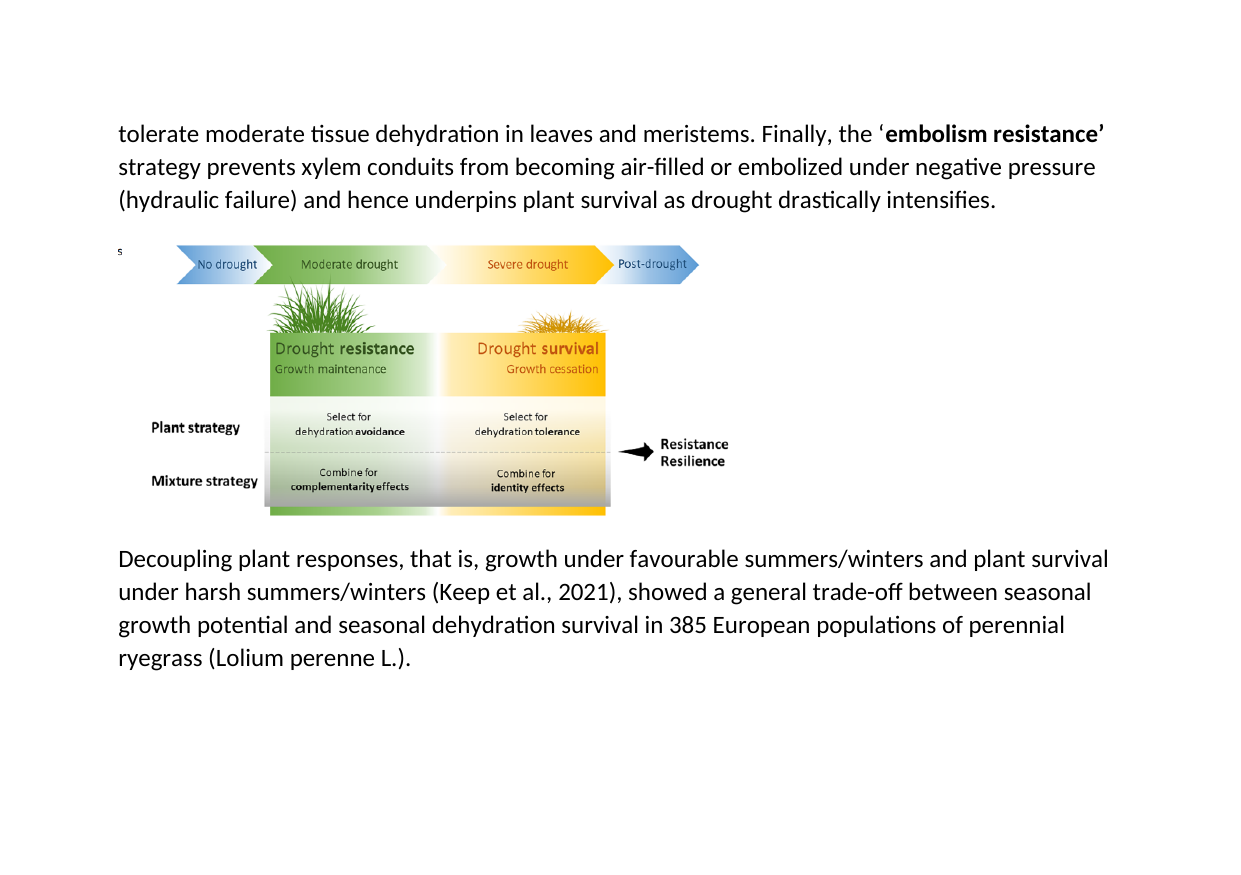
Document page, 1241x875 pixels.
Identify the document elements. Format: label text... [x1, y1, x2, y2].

text Decoupling plant responses, that is, growth under favourable summers/winters and plant survival under harsh summers/winters (Keep et al., 2021), showed a general trade-off between seasonal growth potential and seasonal dehydration survival in 385 European populations of perennial ryegrass (Lolium perenne L.). [118, 543, 1122, 672]
picture [118, 233, 742, 525]
text tolerate moderate tissue dehydration in leaves and meristems. Finally, the ‘embolism resistance’ strategy prevents xylem conduits from becoming air-filled or embolized under negative pressure (hydraulic failure) and hence underpins plant survival as drought drastically intensifies. [118, 118, 1122, 214]
